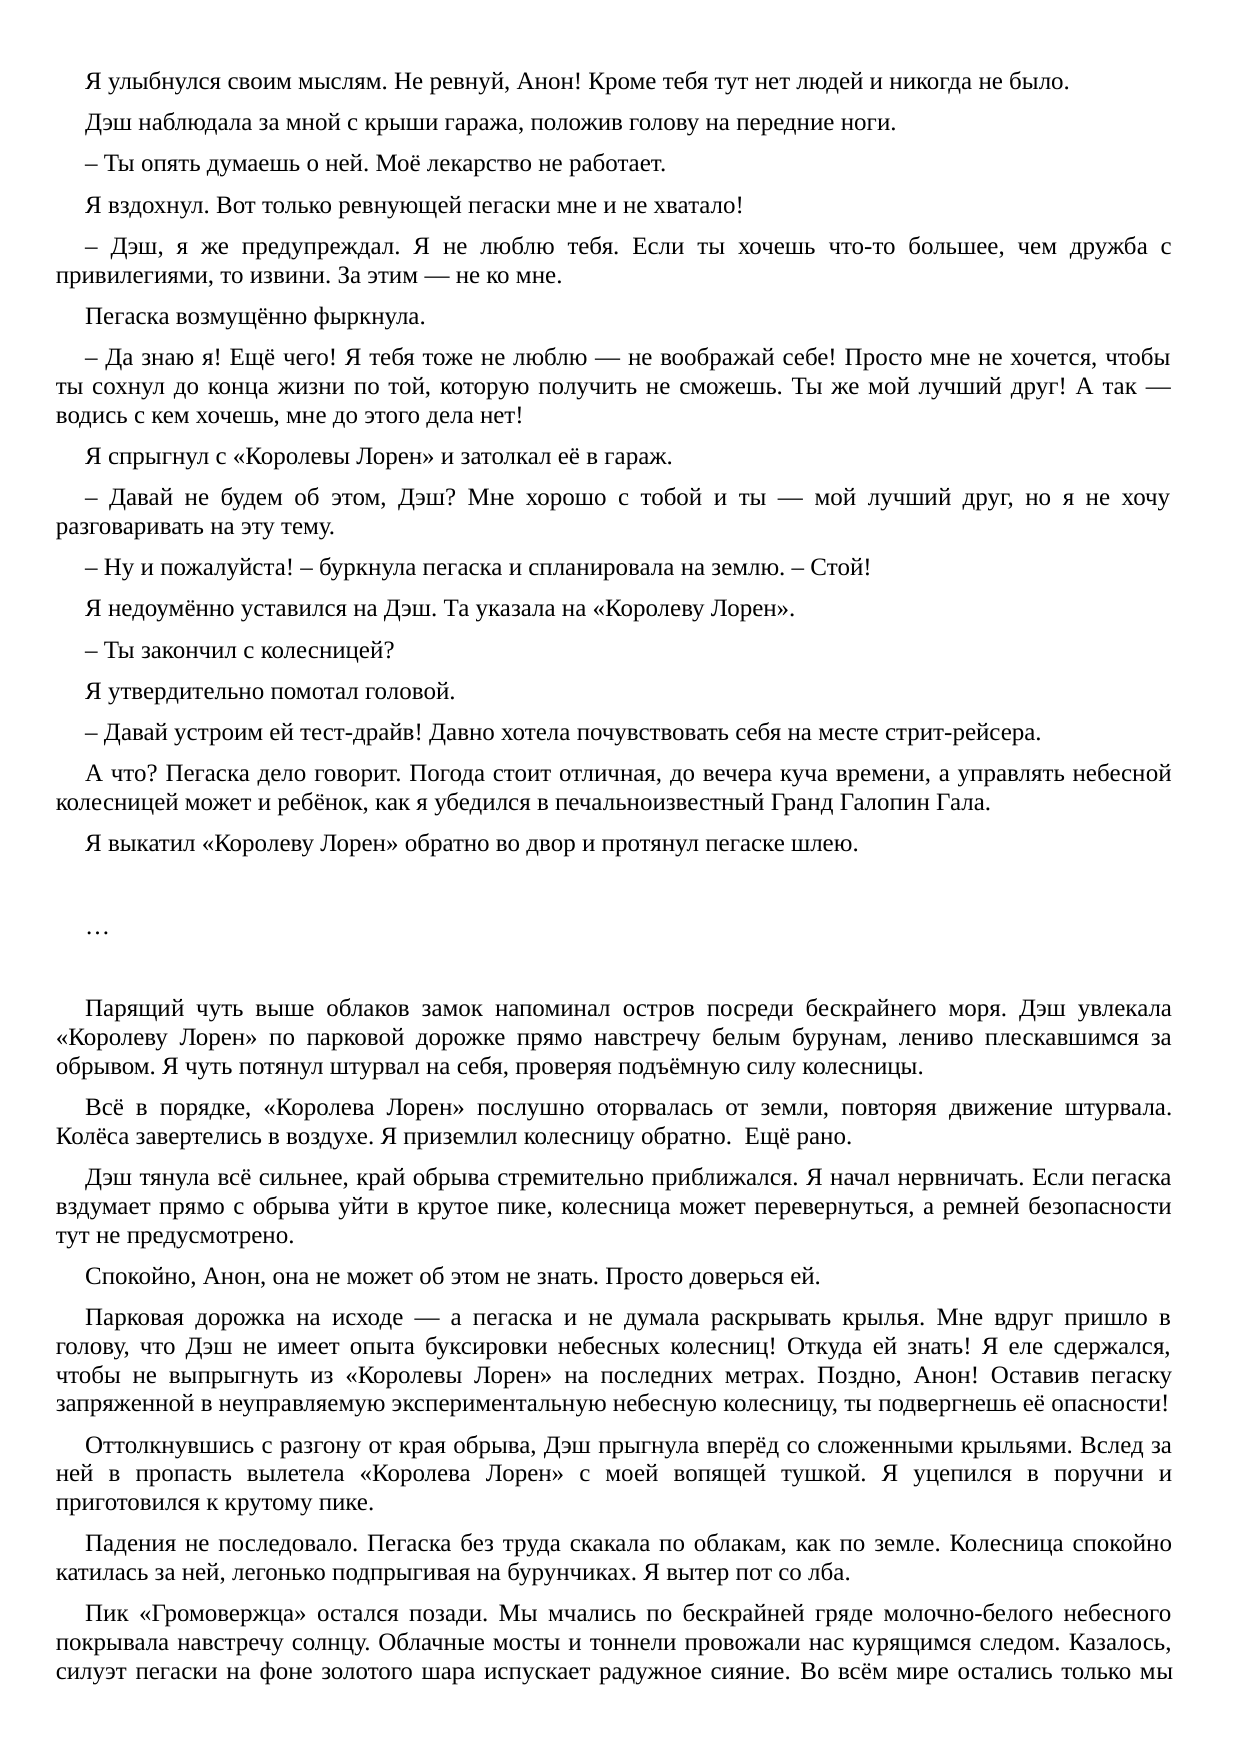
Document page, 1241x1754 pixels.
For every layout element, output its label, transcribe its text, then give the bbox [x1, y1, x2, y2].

text Парящий чуть выше облаков замок напоминал остров посреди бескрайнего моря. Дэш увлекала «Королеву Лорен» по парковой дорожке прямо навстречу белым бурунам, лениво плескавшимся за обрывом. Я чуть потянул штурвал на себя, проверяя подъёмную силу колесницы. [56, 993, 1173, 1080]
text … [56, 911, 1173, 940]
text Пегаска возмущённо фыркнула. [56, 301, 1173, 330]
text – Да знаю я! Ещё чего! Я тебя тоже не люблю — не воображай себе! Просто мне не хочется, чтобы ты сохнул до конца жизни по той, которую получить не сможешь. Ты же мой лучший друг! А так — водись с кем хочешь, мне до этого дела нет! [56, 342, 1173, 428]
text – Ты опять думаешь о ней. Моё лекарство не работает. [56, 148, 1173, 177]
text Я улыбнулся своим мыслям. Не ревнуй, Анон! Кроме тебя тут нет людей и никогда не было. [56, 66, 1173, 95]
text – Ну и пожалуйста! – буркнула пегаска и спланировала на землю. – Стой! [56, 552, 1173, 581]
text Спокойно, Анон, она не может об этом не знать. Просто доверься ей. [56, 1261, 1173, 1290]
text Дэш наблюдала за мной с крыши гаража, положив голову на передние ноги. [56, 107, 1173, 136]
text Парковая дорожка на исходе — а пегаска и не думала раскрывать крылья. Мне вдруг пришло в голову, что Дэш не имеет опыта буксировки небесных колесниц! Откуда ей знать! Я еле сдержался, чтобы не выпрыгнуть из «Королевы Лорен» на последних метрах. Поздно, Анон! Оставив пегаску запряженной в неуправляемую экспериментальную небесную колесницу, ты подвергнешь её опасности! [56, 1302, 1173, 1417]
text – Давай устроим ей тест-драйв! Давно хотела почувствовать себя на месте стрит-рейсера. [56, 717, 1173, 746]
text Я недоумённо уставился на Дэш. Та указала на «Королеву Лорен». [56, 593, 1173, 622]
text Пик «Громовержца» остался позади. Мы мчались по бескрайней гряде молочно-белого небесного покрывала навстречу солнцу. Облачные мосты и тоннели провожали нас курящимся следом. Казалось, силуэт пегаски на фоне золотого шара испускает радужное сияние. Во всём мире остались только мы [56, 1598, 1173, 1685]
text Я утвердительно помотал головой. [56, 676, 1173, 705]
text Я вздохнул. Вот только ревнующей пегаски мне и не хватало! [56, 190, 1173, 218]
text – Дэш, я же предупреждал. Я не люблю тебя. Если ты хочешь что-то большее, чем дружба с привилегиями, то извини. За этим — не ко мне. [56, 231, 1173, 288]
text А что? Пегаска дело говорит. Погода стоит отличная, до вечера куча времени, а управлять небесной колесницей может и ребёнок, как я убедился в печальноизвестный Гранд Галопин Гала. [56, 758, 1173, 816]
text Падения не последовало. Пегаска без труда скакала по облакам, как по земле. Колесница спокойно катилась за ней, легонько подпрыгивая на бурунчиках. Я вытер пот со лба. [56, 1528, 1173, 1586]
text Я спрыгнул с «Королевы Лорен» и затолкал её в гараж. [56, 441, 1173, 470]
text Всё в порядке, «Королева Лорен» послушно оторвалась от земли, повторяя движение штурвала. Колёса завертелись в воздухе. Я приземлил колесницу обратно. Ещё рано. [56, 1092, 1173, 1150]
text Я выкатил «Королеву Лорен» обратно во двор и протянул пегаске шлею. [56, 828, 1173, 857]
text Оттолкнувшись с разгону от края обрыва, Дэш прыгнула вперёд со сложенными крыльями. Вслед за ней в пропасть вылетела «Королева Лорен» с моей вопящей тушкой. Я уцепился в поручни и приготовился к крутому пике. [56, 1430, 1173, 1516]
text – Давай не будем об этом, Дэш? Мне хорошо с тобой и ты — мой лучший друг, но я не хочу разговаривать на эту тему. [56, 482, 1173, 540]
text – Ты закончил с колесницей? [56, 635, 1173, 663]
text Дэш тянула всё сильнее, край обрыва стремительно приближался. Я начал нервничать. Если пегаска вздумает прямо с обрыва уйти в крутое пике, колесница может перевернуться, а ремней безопасности тут не предусмотрено. [56, 1162, 1173, 1248]
